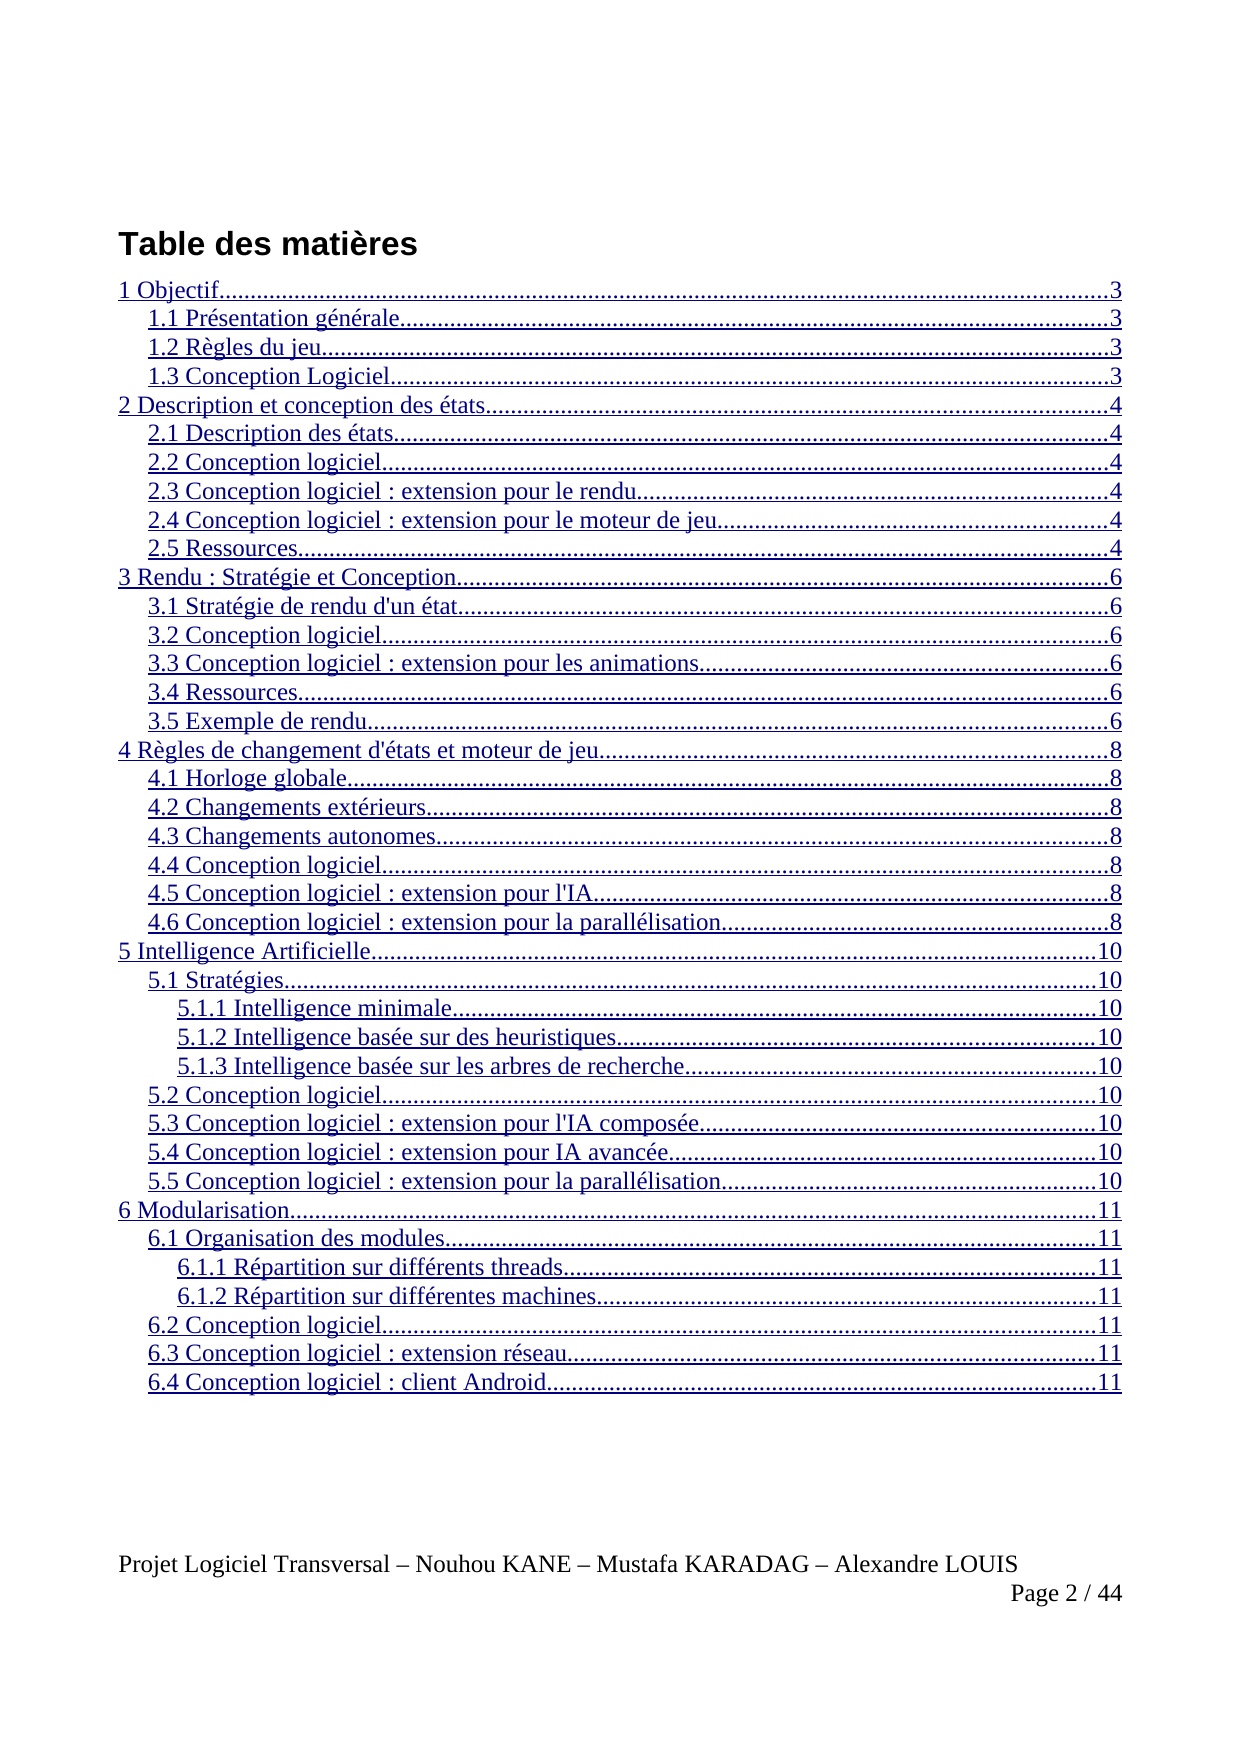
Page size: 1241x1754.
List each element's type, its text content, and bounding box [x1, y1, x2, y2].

text 3.5 Exemple de rendu 6 [148, 706, 1122, 731]
text 5.1.1 Intelligence minimale 10 [177, 993, 1122, 1018]
text 4.3 Changements autonomes 8 [148, 821, 1122, 846]
text 6.1 Organisation des modules 11 [148, 1223, 1122, 1248]
text 3.2 Conception logiciel 6 [148, 620, 1122, 645]
text Table des matières [118, 224, 1122, 262]
text 2.3 Conception logiciel : extension pour le rendu 4 [148, 476, 1122, 501]
text 5.2 Conception logiciel 10 [148, 1080, 1122, 1105]
text 3 Rendu : Stratégie et Conception 6 [118, 562, 1122, 587]
text 5.5 Conception logiciel : extension pour la parallélisation 10 [148, 1166, 1122, 1191]
text 3.1 Stratégie de rendu d'un état 6 [148, 591, 1122, 616]
text 5.1 Stratégies 10 [148, 965, 1122, 990]
text 1.2 Règles du jeu 3 [148, 332, 1122, 357]
text 2.2 Conception logiciel 4 [148, 447, 1122, 472]
text 1.3 Conception Logiciel 3 [148, 361, 1122, 386]
text 2.1 Description des états 4 [148, 418, 1122, 443]
text 2.5 Ressources 4 [148, 533, 1122, 558]
text 5.3 Conception logiciel : extension pour l'IA composée 10 [148, 1108, 1122, 1133]
text 1 Objectif 3 [118, 275, 1122, 300]
text 4.4 Conception logiciel 8 [148, 850, 1122, 875]
text 1.1 Présentation générale 3 [148, 303, 1122, 328]
text 6.4 Conception logiciel : client Android 11 [148, 1367, 1122, 1392]
text 6.3 Conception logiciel : extension réseau 11 [148, 1338, 1122, 1363]
text 5.1.3 Intelligence basée sur les arbres de recherche 10 [177, 1051, 1122, 1076]
text 5 Intelligence Artificielle 10 [118, 936, 1122, 961]
text 2 Description et conception des états 4 [118, 390, 1122, 415]
text 2.4 Conception logiciel : extension pour le moteur de jeu 4 [148, 505, 1122, 530]
text 4.5 Conception logiciel : extension pour l'IA 8 [148, 878, 1122, 903]
text 6.1.2 Répartition sur différentes machines 11 [177, 1281, 1122, 1306]
text 3.3 Conception logiciel : extension pour les animations 6 [148, 648, 1122, 673]
text 6.2 Conception logiciel 11 [148, 1310, 1122, 1335]
text 5.1.2 Intelligence basée sur des heuristiques 10 [177, 1022, 1122, 1047]
text 4.2 Changements extérieurs 8 [148, 792, 1122, 817]
text 5.4 Conception logiciel : extension pour IA avancée 10 [148, 1137, 1122, 1162]
text 4.6 Conception logiciel : extension pour la parallélisation 8 [148, 907, 1122, 932]
text 6 Modularisation 11 [118, 1195, 1122, 1220]
text 3.4 Ressources 6 [148, 677, 1122, 702]
text 4 Règles de changement d'états et moteur de jeu 8 [118, 735, 1122, 760]
text 6.1.1 Répartition sur différents threads 11 [177, 1252, 1122, 1277]
text 4.1 Horloge globale 8 [148, 763, 1122, 788]
